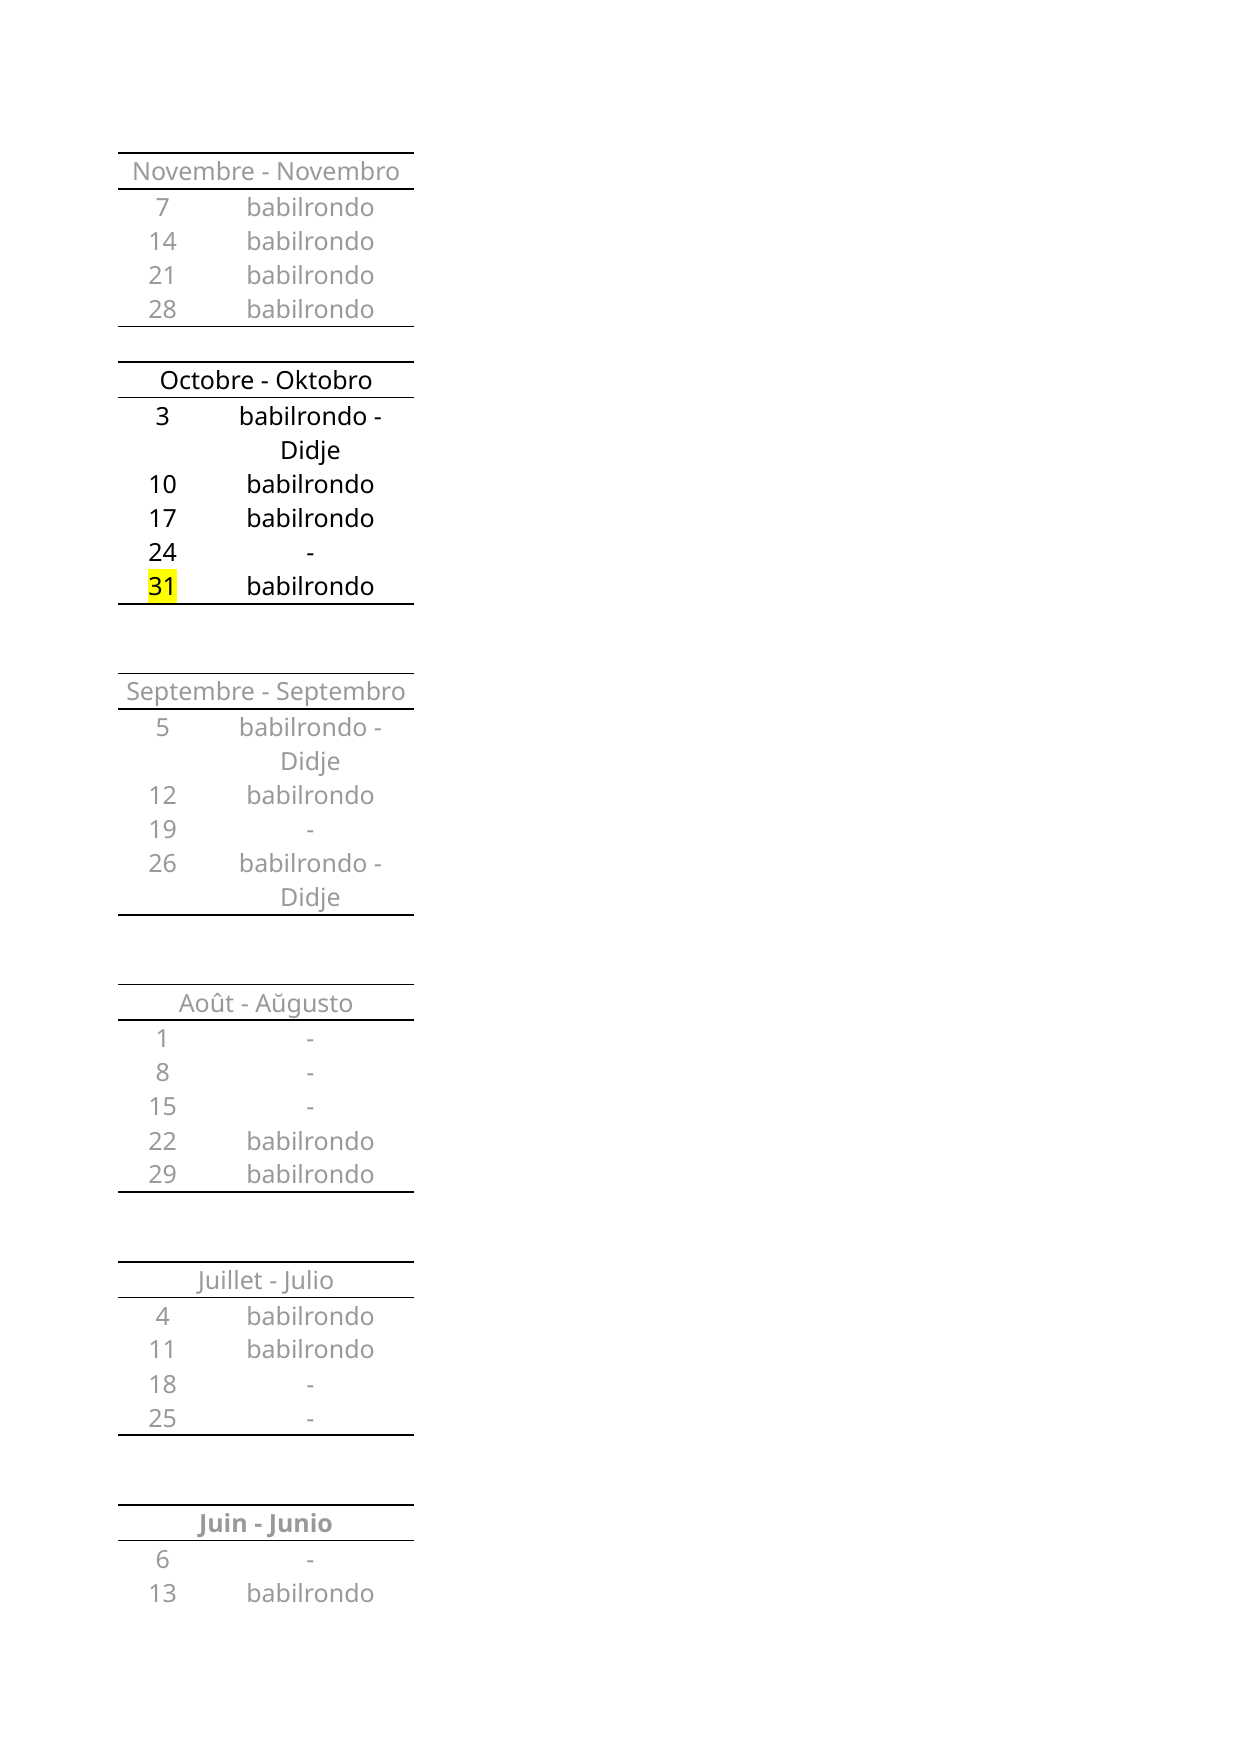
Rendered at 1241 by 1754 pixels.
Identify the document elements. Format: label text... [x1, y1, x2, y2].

table_cell 11 [118, 1332, 207, 1366]
table_header Juillet - Julio [118, 1263, 414, 1297]
table_cell babilrondo [207, 1332, 414, 1366]
table_cell babilrondo [207, 292, 414, 326]
table_cell 12 [118, 778, 207, 812]
table_cell 13 [118, 1575, 207, 1609]
table_cell babilrondo [207, 1575, 414, 1609]
table_cell babilrondo [207, 467, 414, 501]
table_cell 8 [118, 1055, 207, 1089]
table_header Juin - Junio [118, 1506, 414, 1540]
table_cell babilrondo [207, 778, 414, 812]
table_header Octobre - Oktobro [118, 363, 414, 397]
table_cell babilrondo - Didje [207, 846, 414, 914]
table_cell 22 [118, 1123, 207, 1157]
table_cell babilrondo [207, 258, 414, 292]
table_cell 6 [118, 1541, 207, 1575]
table_cell 18 [118, 1366, 207, 1400]
table_header Septembre - Septembro [118, 674, 414, 708]
table_cell - [207, 535, 414, 569]
table_cell - [207, 1400, 414, 1434]
table_cell 17 [118, 501, 207, 535]
table_cell 26 [118, 846, 207, 914]
table_cell 24 [118, 535, 207, 569]
table_cell babilrondo [207, 1157, 414, 1191]
table_cell babilrondo [207, 1298, 414, 1332]
table_header Août - Aŭgusto [118, 985, 414, 1019]
table_cell babilrondo [207, 190, 414, 223]
table_cell babilrondo - Didje [207, 398, 414, 467]
table_cell babilrondo [207, 501, 414, 535]
table_cell - [207, 1021, 414, 1055]
table_cell 31 [118, 569, 207, 603]
table_cell 19 [118, 812, 207, 846]
table_cell - [207, 812, 414, 846]
table_cell 14 [118, 224, 207, 257]
table_cell babilrondo [207, 224, 414, 257]
table_cell - [207, 1366, 414, 1400]
table_cell - [207, 1055, 414, 1089]
table_cell 29 [118, 1157, 207, 1191]
table_cell babilrondo [207, 569, 414, 603]
table_cell 5 [118, 710, 207, 778]
table_cell 3 [118, 398, 207, 467]
table_cell 21 [118, 258, 207, 292]
table_cell - [207, 1089, 414, 1123]
table_cell 25 [118, 1400, 207, 1434]
table_cell 1 [118, 1021, 207, 1055]
table_cell 10 [118, 467, 207, 501]
table_cell - [207, 1541, 414, 1575]
table_cell babilrondo - Didje [207, 710, 414, 778]
table_cell 15 [118, 1089, 207, 1123]
table_header Novembre - Novembro [118, 154, 414, 188]
table_cell 4 [118, 1298, 207, 1332]
table_cell 7 [118, 190, 207, 223]
table_cell 28 [118, 292, 207, 326]
table_cell babilrondo [207, 1123, 414, 1157]
